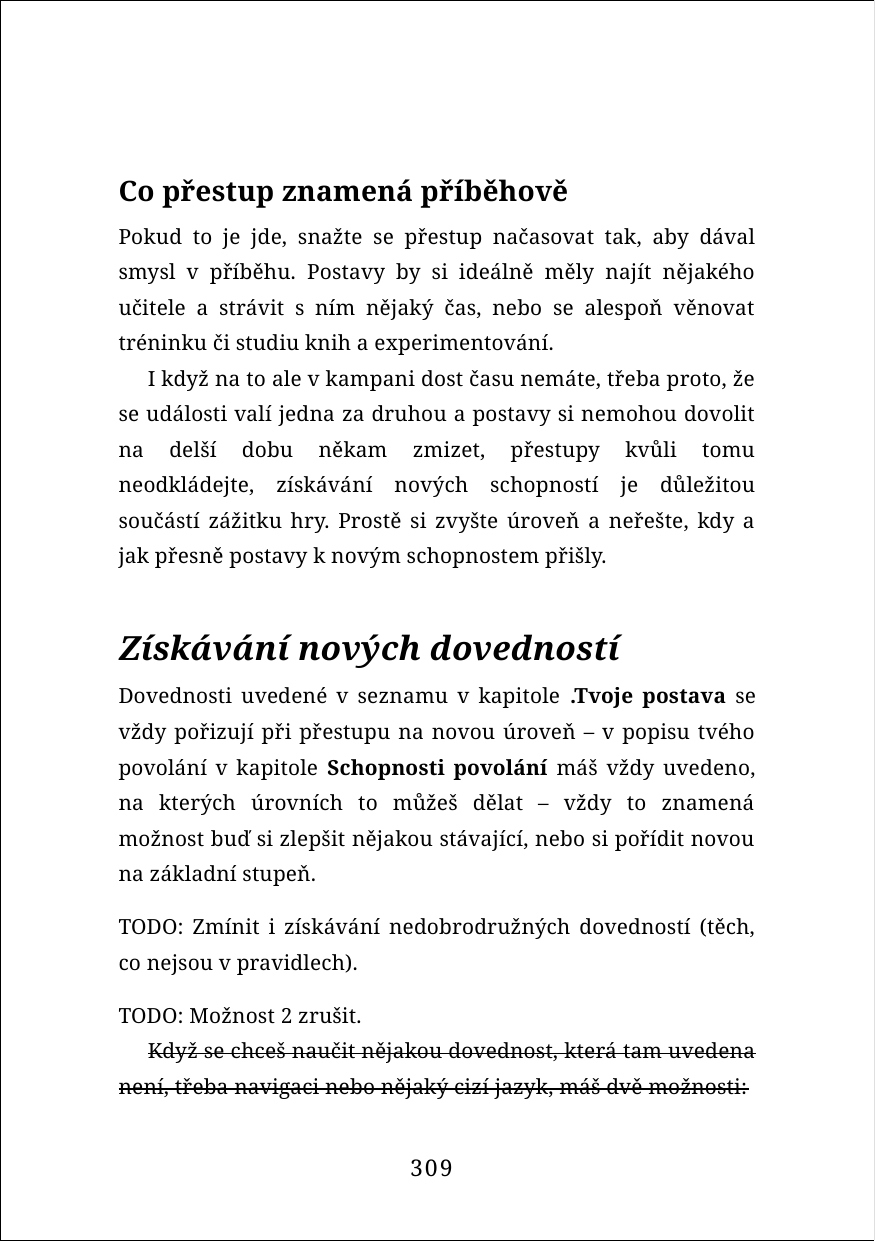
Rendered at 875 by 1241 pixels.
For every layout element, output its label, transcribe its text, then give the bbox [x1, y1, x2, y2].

text Dovednosti uvedené v seznamu v kapitole .Tvoje postava se vždy pořizují při přestupu na novou úroveň – v popisu tvého povolání v kapitole Schopnosti povolání máš vždy uvedeno, na kterých úrovních to můžeš dělat – vždy to znamená možnost buď si zlepšit nějakou stávající, nebo si pořídit novou na základní stupeň. [118, 682, 756, 888]
text TODO: Zmínit i získávání nedobrodružných dovedností (těch, co nejsou v pravidlech). [118, 912, 756, 976]
subtitle Získávání nových dovedností [118, 624, 756, 670]
text TODO: Možnost 2 zrušit. Když se chceš naučit nějakou dovednost, která tam uvedena není, třeba navigaci nebo nějaký cizí jazyk, máš dvě možnosti: [118, 1001, 756, 1101]
subtitle Co přestup znamená příběhově [118, 172, 756, 210]
text Pokud to je jde, snažte se přestup načasovat tak, aby dával smysl v příběhu. Postavy by si ideálně měly najít nějakého učitele a strávit s ním nějaký čas, nebo se alespoň věnovat tréninku či studiu knih a experimentování. I když na to ale v kampani dost času nemáte, třeba proto, že se události valí jedna za druhou a postavy si nemohou dovolit na delší dobu někam zmizet, přestupy kvůli tomu neodkládejte, získávání nových schopností je důležitou součástí zážitku hry. Prostě si zvyšte úroveň a neřešte, kdy a jak přesně postavy k novým schopnostem přišly. [118, 222, 756, 570]
